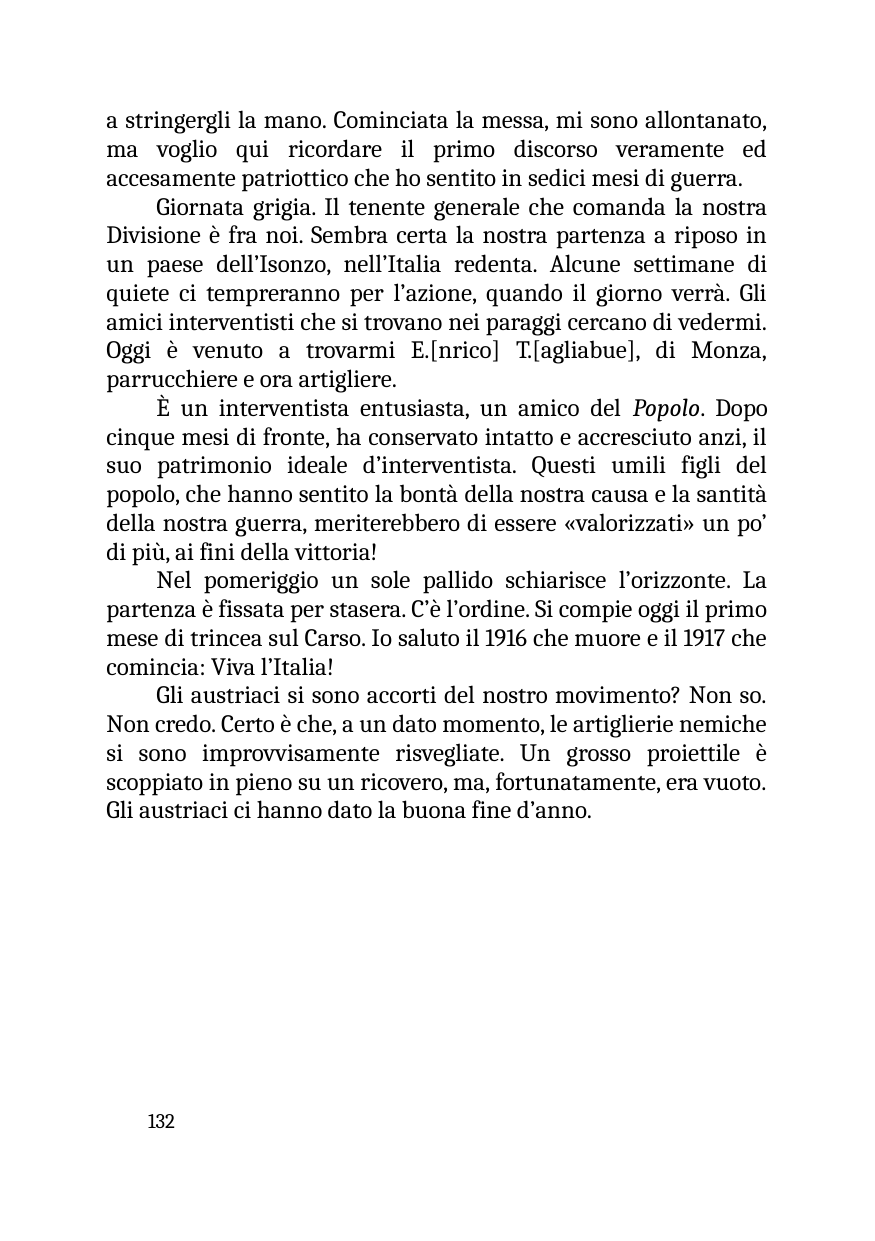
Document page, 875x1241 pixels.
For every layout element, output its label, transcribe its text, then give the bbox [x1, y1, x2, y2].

text Nel pomeriggio un sole pallido schiarisce l’orizzonte. La partenza è fissata per stasera. C’è l’ordine. Si compie oggi il primo mese di trincea sul Carso. Io saluto il 1916 che muore e il 1917 che comincia: Viva l’Italia! [106, 566, 768, 681]
text Giornata grigia. Il tenente generale che comanda la nostra Divisione è fra noi. Sembra certa la nostra partenza a riposo in un paese dell’Isonzo, nell’Italia redenta. Alcune settimane di quiete ci tempreranno per l’azione, quando il giorno verrà. Gli amici interventisti che si trovano nei paraggi cercano di vedermi. Oggi è venuto a trovarmi E.[nrico] T.[agliabue], di Monza, parrucchiere e ora artigliere. [106, 192, 768, 394]
text È un interventista entusiasta, un amico del Popolo. Dopo cinque mesi di fronte, ha conservato intatto e accresciuto anzi, il suo patrimonio ideale d’interventista. Questi umili figli del popolo, che hanno sentito la bontà della nostra causa e la santità della nostra guerra, meriterebbero di essere «valorizzati» un po’ di più, ai fini della vittoria! [106, 394, 768, 566]
text Gli austriaci si sono accorti del nostro movimento? Non so. Non credo. Certo è che, a un dato momento, le artiglierie nemiche si sono improvvisamente risvegliate. Un grosso proiettile è scoppiato in pieno su un ricovero, ma, fortunatamente, era vuoto. Gli austriaci ci hanno dato la buona fine d’anno. [106, 681, 768, 825]
text a stringergli la mano. Cominciata la messa, mi sono allontanato, ma voglio qui ricordare il primo discorso veramente ed accesamente patriottico che ho sentito in sedici mesi di guerra. [106, 106, 768, 192]
